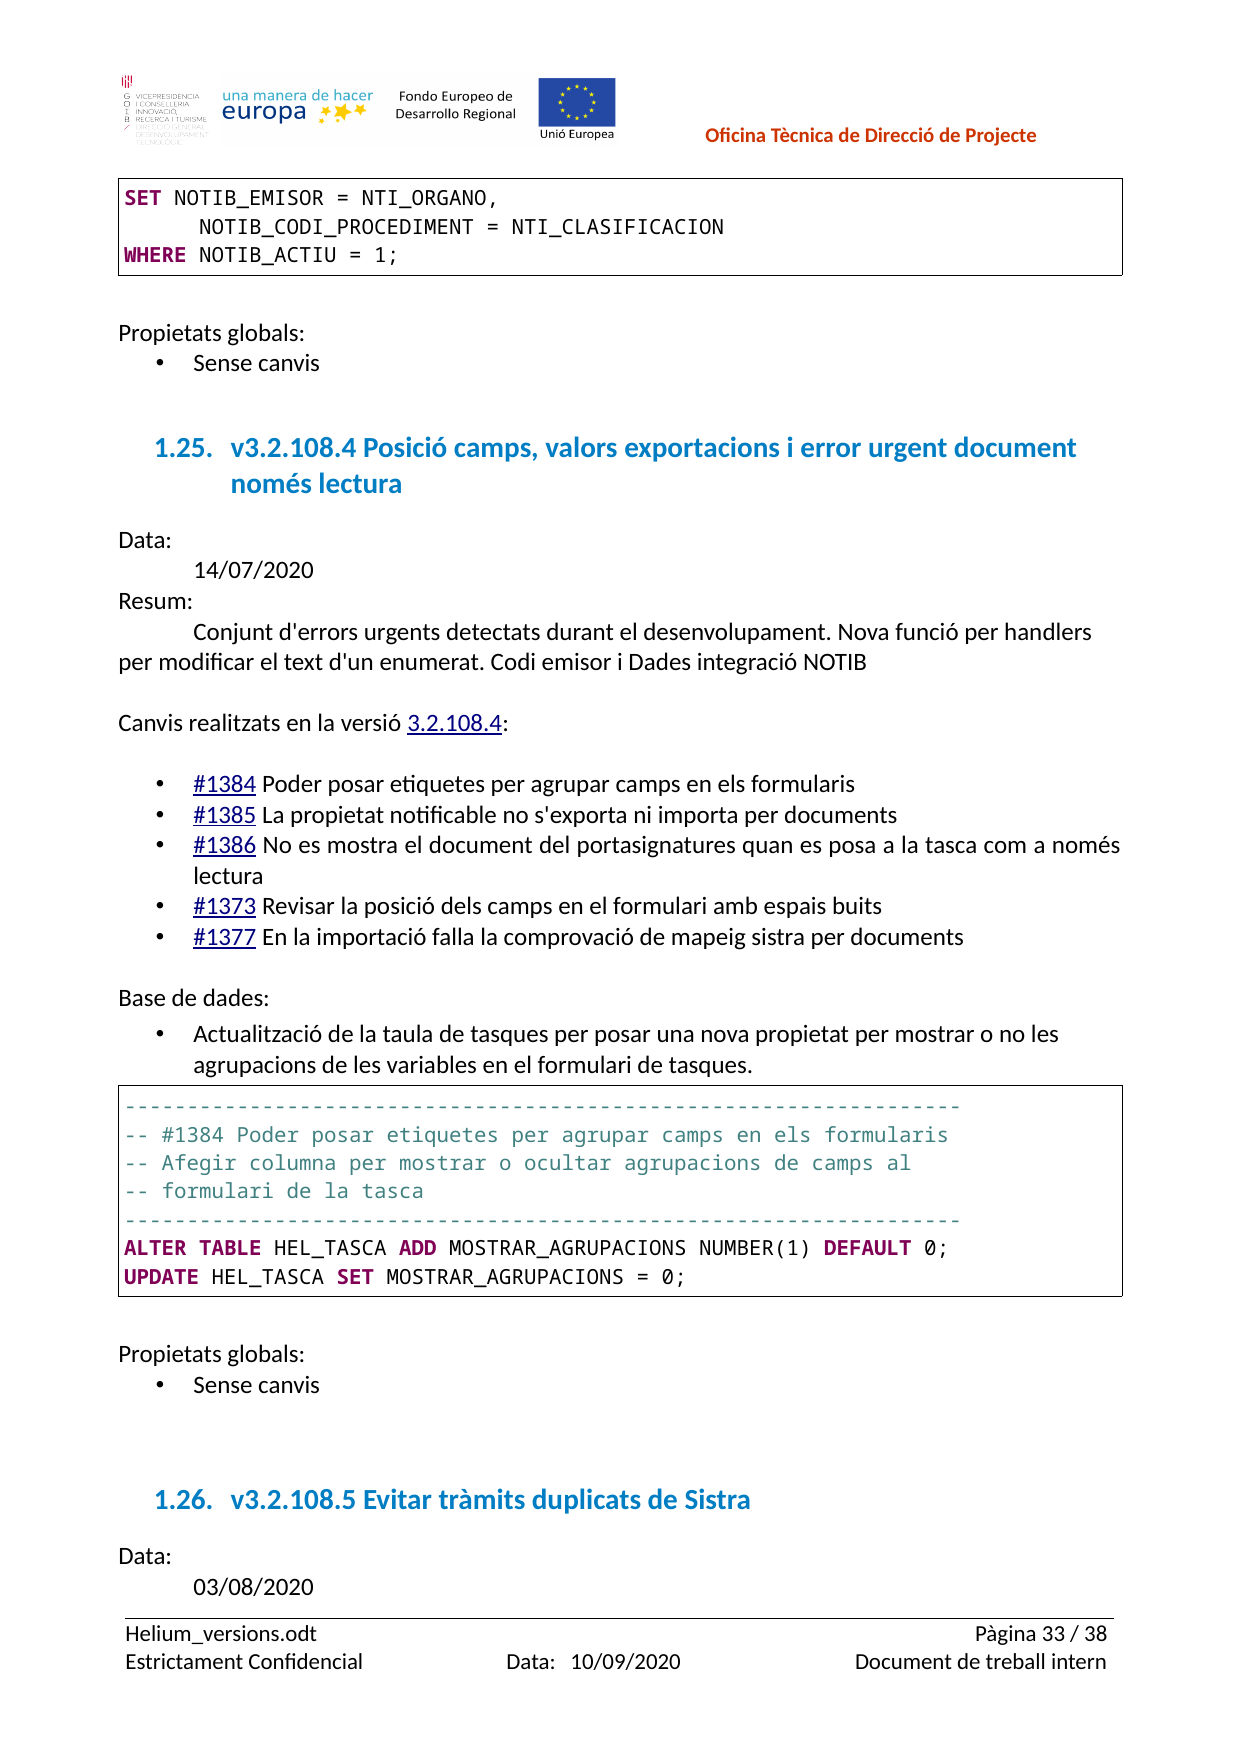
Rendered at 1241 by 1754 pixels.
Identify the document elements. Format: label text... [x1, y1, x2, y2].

picture [118, 73, 213, 147]
text Resum: [118, 585, 1122, 616]
subtitle v3.2.108.5 Evitar tràmits duplicats de Sistra [153, 1481, 1122, 1517]
subtitle v3.2.108.4 Posició camps, valors exportacions i error urgent document només lectura [153, 429, 1122, 501]
text Base de dades: [118, 982, 1122, 1012]
list #1373 Revisar la posició dels camps en el formulari amb espais buits [156, 890, 1122, 921]
list #1386 No es mostra el document del portasignatures quan es posa a la tasca com a només lectura [156, 829, 1122, 890]
text Data: [118, 524, 1122, 555]
table_header ------------------------------------------------------------------- -- #1384 Poder posar etiquetes per agrupar camps en els formularis -- Afegir columna per mostrar o ocultar agrupacions de camps al -- formulari de la tasca ------------------------------------------------------------------- ALTER TABLE HEL_TASCA ADD MOSTRAR_AGRUPACIONS NUMBER(1) DEFAULT 0; UPDATE HEL_TASCA SET MOSTRAR_AGRUPACIONS = 0; [119, 1086, 1122, 1296]
list Actualització de la taula de tasques per posar una nova propietat per mostrar o no les agrupacions de les variables en el formulari de tasques. [156, 1018, 1122, 1079]
text Propietats globals: [118, 1338, 1122, 1369]
picture [219, 73, 621, 147]
text Data: [118, 1541, 1122, 1571]
list Sense canvis [156, 348, 1122, 378]
list Sense canvis [156, 1369, 1122, 1399]
list #1377 En la importació falla la comprovació de mapeig sistra per documents [156, 921, 1122, 951]
text Propietats globals: [118, 317, 1122, 348]
text 14/07/2020 [118, 555, 1122, 585]
list #1384 Poder posar etiquetes per agrupar camps en els formularis [156, 768, 1122, 799]
text Canvis realitzats en la versió 3.2.108.4: [118, 707, 1122, 738]
list #1385 La propietat notificable no s'exporta ni importa per documents [156, 799, 1122, 829]
table_header SET NOTIB_EMISOR = NTI_ORGANO, NOTIB_CODI_PROCEDIMENT = NTI_CLASIFICACION WHERE NOTIB_ACTIU = 1; [119, 179, 1122, 274]
text Conjunt d'errors urgents detectats durant el desenvolupament. Nova funció per handlers per modificar el text d'un enumerat. Codi emisor i Dades integració NOTIB [118, 616, 1122, 677]
text 03/08/2020 [118, 1571, 1122, 1602]
